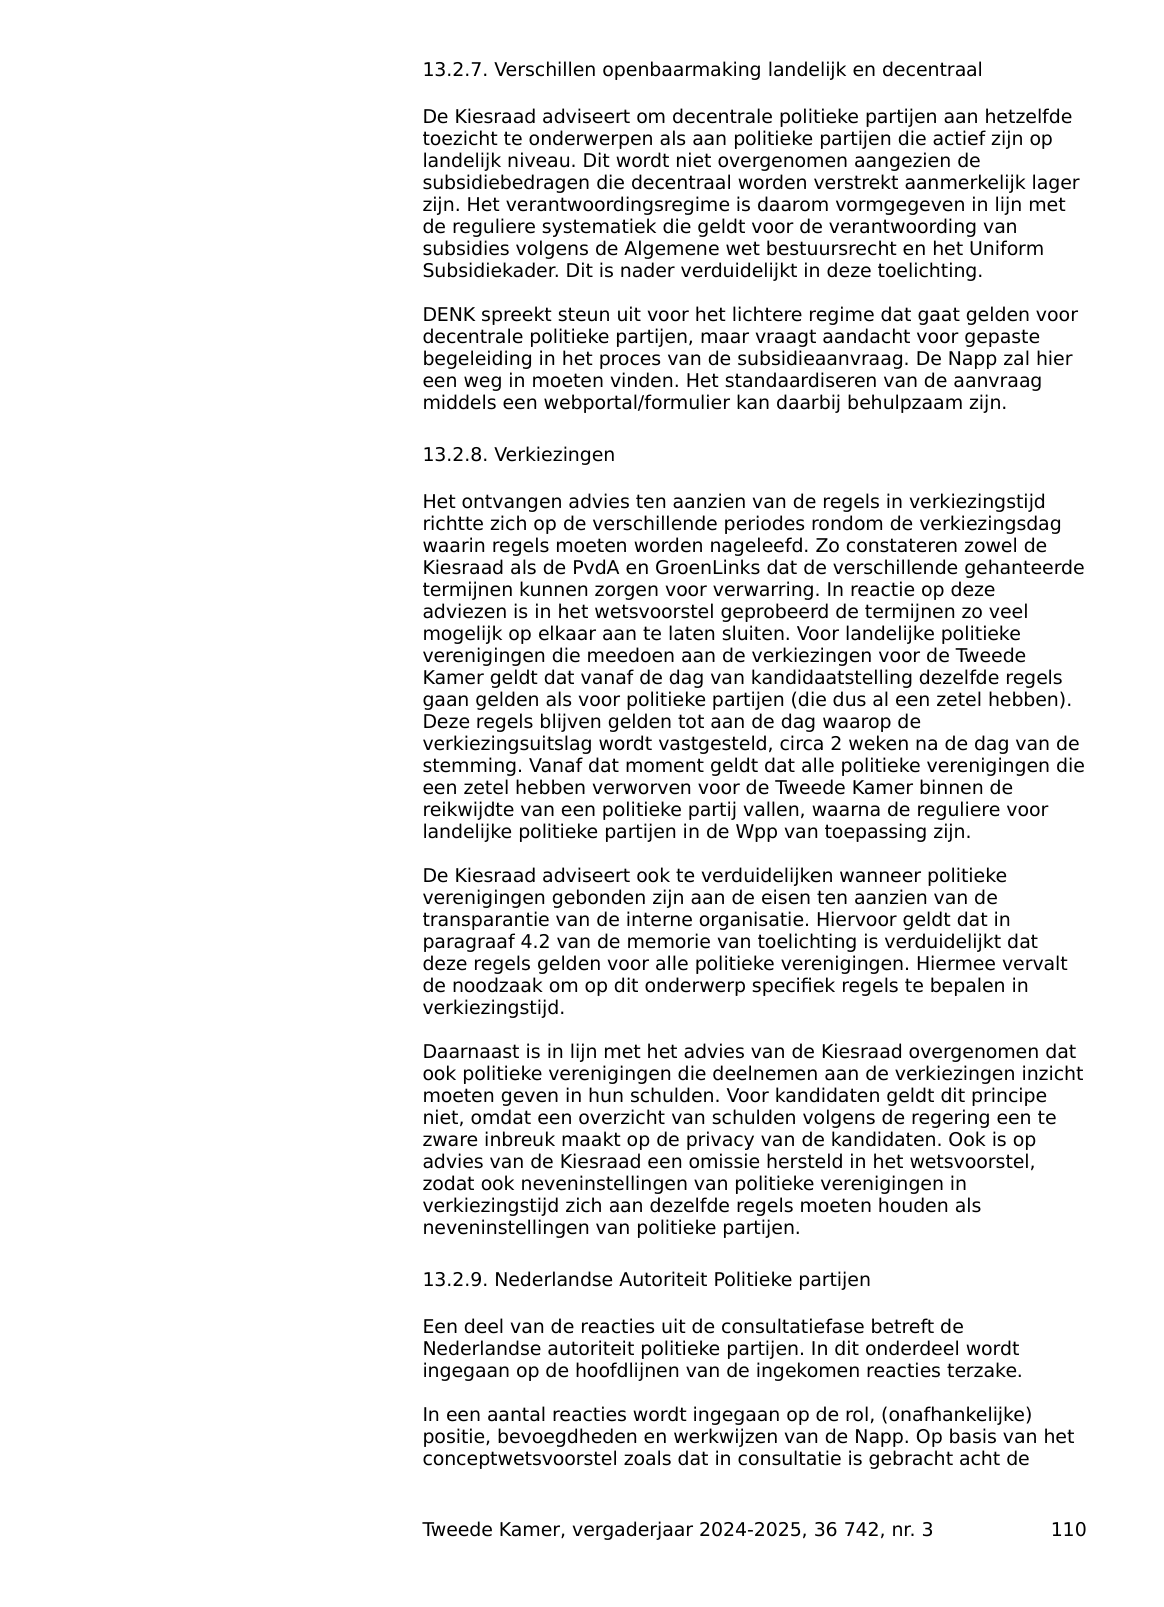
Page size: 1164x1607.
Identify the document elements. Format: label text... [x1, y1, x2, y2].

text De Kiesraad adviseert ook te verduidelijken wanneer politieke verenigingen gebonden zijn aan de eisen ten aanzien van de transparantie van de interne organisatie. Hiervoor geldt dat in paragraaf 4.2 van de memorie van toelichting is verduidelijkt dat deze regels gelden voor alle politieke verenigingen. Hiermee vervalt de noodzaak om op dit onderwerp specifiek regels te bepalen in verkiezingstijd. [422, 865, 1087, 1019]
text Een deel van de reacties uit de consultatiefase betreft de Nederlandse autoriteit politieke partijen. In dit onderdeel wordt ingegaan op de hoofdlijnen van de ingekomen reacties terzake. [422, 1316, 1087, 1382]
subtitle 13.2.9. Nederlandse Autoriteit Politieke partijen [422, 1269, 1087, 1291]
subtitle 13.2.7. Verschillen openbaarmaking landelijk en decentraal [422, 59, 1087, 81]
text DENK spreekt steun uit voor het lichtere regime dat gaat gelden voor decentrale politieke partijen, maar vraagt aandacht voor gepaste begeleiding in het proces van de subsidieaanvraag. De Napp zal hier een weg in moeten vinden. Het standaardiseren van de aanvraag middels een webportal/formulier kan daarbij behulpzaam zijn. [422, 304, 1087, 414]
text Het ontvangen advies ten aanzien van de regels in verkiezingstijd richtte zich op de verschillende periodes rondom de verkiezingsdag waarin regels moeten worden nageleefd. Zo constateren zowel de Kiesraad als de PvdA en GroenLinks dat de verschillende gehanteerde termijnen kunnen zorgen voor verwarring. In reactie op deze adviezen is in het wetsvoorstel geprobeerd de termijnen zo veel mogelijk op elkaar aan te laten sluiten. Voor landelijke politieke verenigingen die meedoen aan de verkiezingen voor de Tweede Kamer geldt dat vanaf de dag van kandidaatstelling dezelfde regels gaan gelden als voor politieke partijen (die dus al een zetel hebben). Deze regels blijven gelden tot aan de dag waarop de verkiezingsuitslag wordt vastgesteld, circa 2 weken na de dag van de stemming. Vanaf dat moment geldt dat alle politieke verenigingen die een zetel hebben verworven voor de Tweede Kamer binnen de reikwijdte van een politieke partij vallen, waarna de reguliere voor landelijke politieke partijen in de Wpp van toepassing zijn. [422, 491, 1087, 843]
text Daarnaast is in lijn met het advies van de Kiesraad overgenomen dat ook politieke verenigingen die deelnemen aan de verkiezingen inzicht moeten geven in hun schulden. Voor kandidaten geldt dit principe niet, omdat een overzicht van schulden volgens de regering een te zware inbreuk maakt op de privacy van de kandidaten. Ook is op advies van de Kiesraad een omissie hersteld in het wetsvoorstel, zodat ook neveninstellingen van politieke verenigingen in verkiezingstijd zich aan dezelfde regels moeten houden als neveninstellingen van politieke partijen. [422, 1041, 1087, 1239]
subtitle 13.2.8. Verkiezingen [422, 444, 1087, 466]
text De Kiesraad adviseert om decentrale politieke partijen aan hetzelfde toezicht te onderwerpen als aan politieke partijen die actief zijn op landelijk niveau. Dit wordt niet overgenomen aangezien de subsidiebedragen die decentraal worden verstrekt aanmerkelijk lager zijn. Het verantwoordingsregime is daarom vormgegeven in lijn met de reguliere systematiek die geldt voor de verantwoording van subsidies volgens de Algemene wet bestuursrecht en het Uniform Subsidiekader. Dit is nader verduidelijkt in deze toelichting. [422, 106, 1087, 282]
text In een aantal reacties wordt ingegaan op de rol, (onafhankelijke) positie, bevoegdheden en werkwijzen van de Napp. Op basis van het conceptwetsvoorstel zoals dat in consultatie is gebracht acht de [422, 1404, 1087, 1470]
